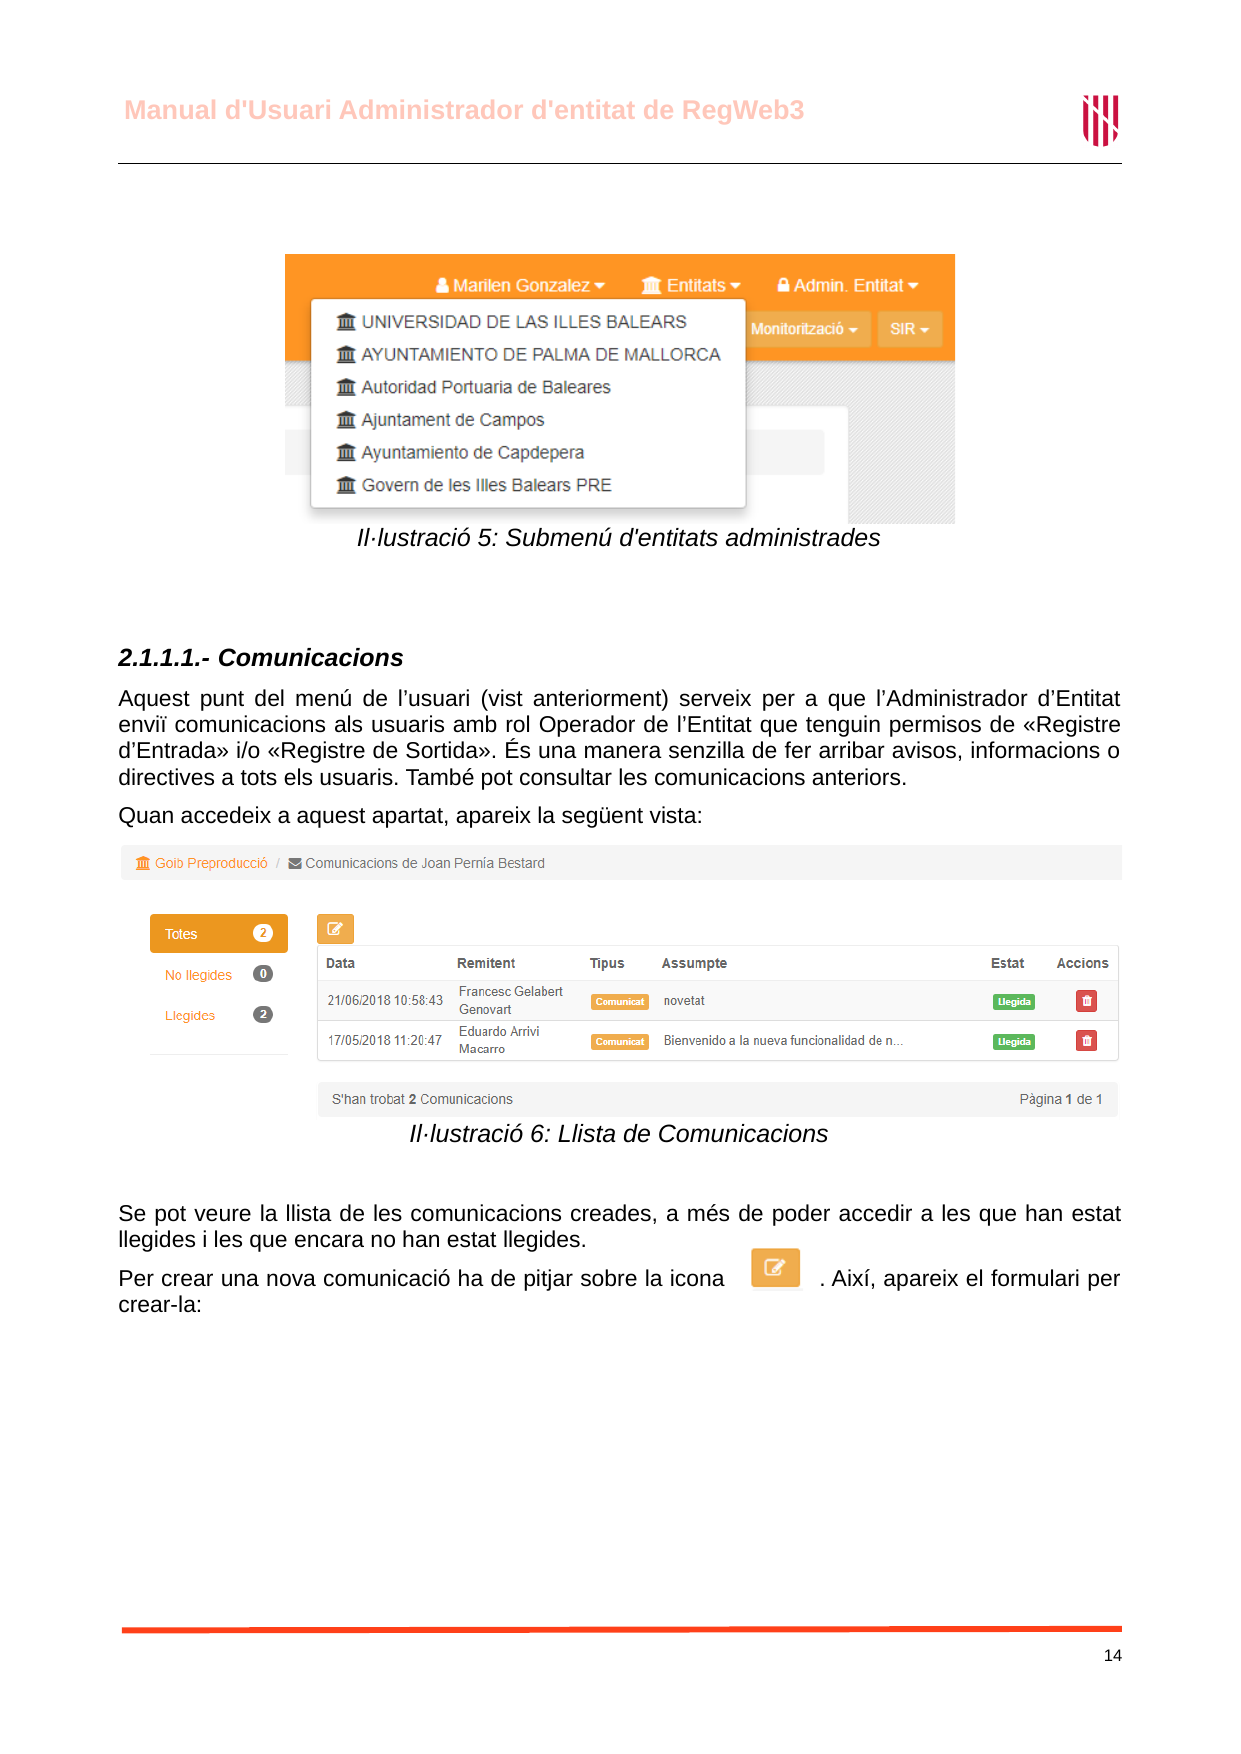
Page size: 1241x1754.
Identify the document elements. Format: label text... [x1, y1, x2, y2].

picture [1080, 93, 1121, 148]
text Aquest punt del menú de l’usuari (vist anteriorment) serveix per a que l’Administrador d’Entitat enviï comunicacions als usuaris amb rol Operador de l’Entitat que tenguin permisos de «Registre d’Entrada» i/o «Registre de Sortida». És una manera senzilla de fer arribar avisos, informacions o directives a tots els usuaris. També pot consultar les comunicacions anteriors. [118, 684, 1122, 790]
picture [118, 841, 1123, 1120]
text Il·lustració 6: Llista de Comunicacions [118, 1120, 1122, 1148]
text Il·lustració 5: Submenú d'entitats administrades [118, 524, 1122, 552]
text Quan accedeix a aquest apartat, apareix la següent vista: [118, 802, 1122, 829]
text Se pot veure la llista de les comunicacions creades, a més de poder accedir a les que han estat llegides i les que encara no han estat llegides. [118, 1199, 1122, 1252]
picture [749, 1246, 804, 1291]
subtitle Comunicacions [118, 643, 1122, 672]
text Per crear una nova comunicació ha de pitjar sobre la icona . Així, apareix el formulari per crear-la: [118, 1265, 1122, 1317]
picture [285, 254, 956, 524]
